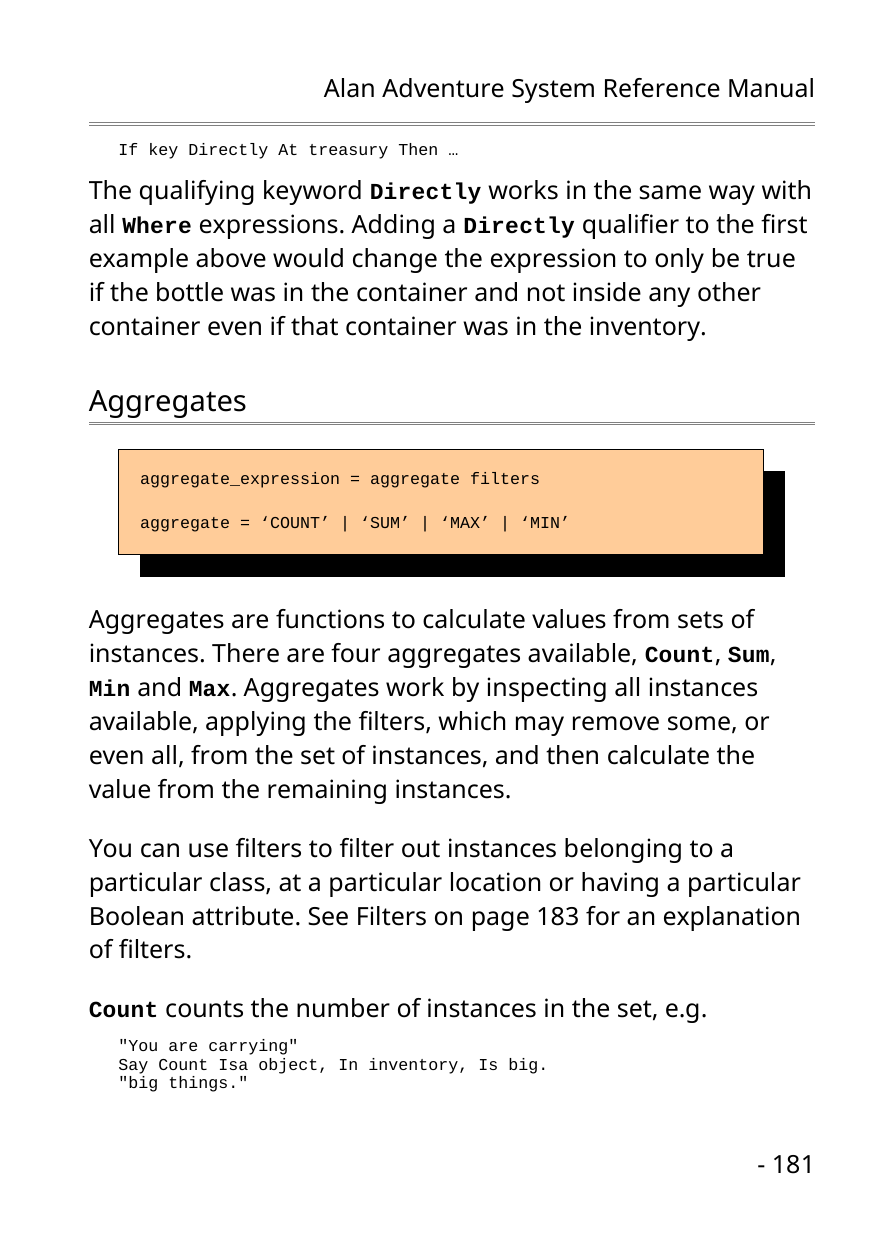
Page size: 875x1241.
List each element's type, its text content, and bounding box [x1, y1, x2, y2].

text If key Directly At treasury Then … [118, 142, 815, 161]
text Count counts the number of instances in the set, e.g. [88, 991, 815, 1025]
text "You are carrying" Say Count Isa object, In inventory, Is big. "big things." [118, 1038, 815, 1093]
text aggregate = ‘COUNT’ | ‘SUM’ | ‘MAX’ | ‘MIN’ [119, 493, 763, 554]
subtitle Aggregates [88, 380, 815, 424]
text Aggregates are functions to calculate values from sets of instances. There are four aggregates available, Count, Sum, Min and Max. Aggregates work by inspecting all instances available, applying the filters, which may remove some, or even all, from the set of instances, and then calculate the value from the remaining instances. [88, 602, 815, 806]
text The qualifying keyword Directly works in the same way with all Where expressions. Adding a Directly qualifier to the first example above would change the expression to only be true if the bottle was in the container and not inside any other container even if that container was in the inventory. [88, 173, 815, 343]
text aggregate_expression = aggregate filters [119, 450, 763, 489]
text You can use filters to filter out instances belonging to a particular class, at a particular location or having a particular Boolean attribute. See Filters on page 144 for an explanation of filters. [88, 831, 815, 966]
